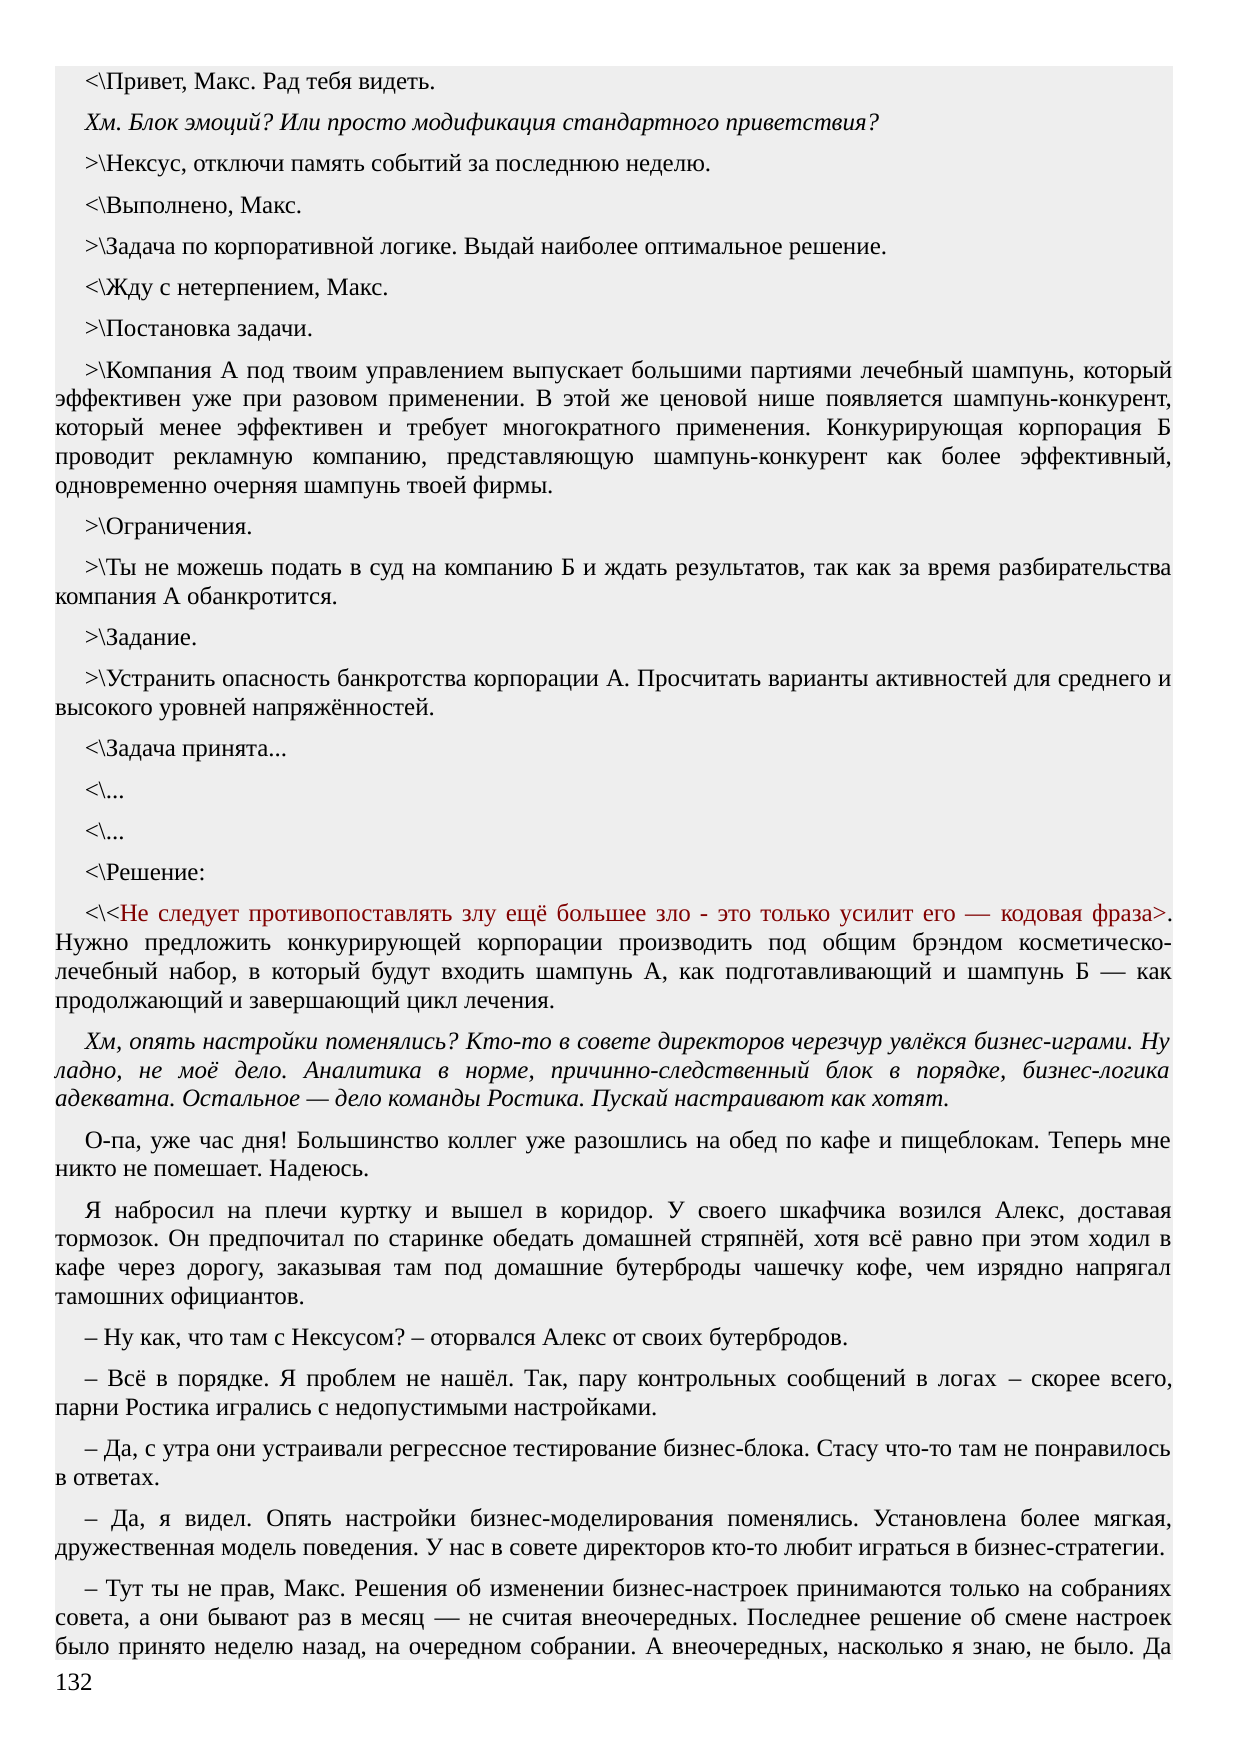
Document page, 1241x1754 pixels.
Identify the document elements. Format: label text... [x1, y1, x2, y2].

text >\Постановка задачи. [55, 313, 1173, 342]
text >\Задача по корпоративной логике. Выдай наиболее оптимальное решение. [55, 231, 1173, 260]
text >\Задание. [55, 622, 1173, 651]
text – Ну как, что там с Нексусом? – оторвался Алекс от своих бутербродов. [55, 1322, 1173, 1351]
text – Да, с утра они устраивали регрессное тестирование бизнес-блока. Стасу что-то там не понравилось в ответах. [55, 1433, 1173, 1491]
text Хм. Блок эмоций? Или просто модификация стандартного приветствия? [55, 107, 1173, 136]
text – Тут ты не прав, Макс. Решения об изменении бизнес-настроек принимаются только на собраниях совета, а они бывают раз в месяц — не считая внеочередных. Последнее решение об смене настроек было принято неделю назад, на очередном собрании. А внеочередных, насколько я знаю, не было. Да [55, 1573, 1173, 1660]
text >\Ограничения. [55, 511, 1173, 540]
text – Всё в порядке. Я проблем не нашёл. Так, пару контрольных сообщений в логах – скорее всего, парни Ростика игрались с недопустимыми настройками. [55, 1363, 1173, 1421]
text Я набросил на плечи куртку и вышел в коридор. У своего шкафчика возился Алекс, доставая тормозок. Он предпочитал по старинке обедать домашней стряпнёй, хотя всё равно при этом ходил в кафе через дорогу, заказывая там под домашние бутерброды чашечку кофе, чем изрядно напрягал тамошних официантов. [55, 1195, 1173, 1310]
text <\Жду с нетерпением, Макс. [55, 272, 1173, 301]
text <\<Не следует противопоставлять злу ещё большее зло - это только усилит его — кодовая фраза>. Нужно предложить конкурирующей корпорации производить под общим брэндом косметическо-лечебный набор, в который будут входить шампунь А, как подготавливающий и шампунь Б — как продолжающий и завершающий цикл лечения. [55, 898, 1173, 1013]
text >\Нексус, отключи память событий за последнюю неделю. [55, 148, 1173, 177]
text О-па, уже час дня! Большинство коллег уже разошлись на обед по кафе и пищеблокам. Теперь мне никто не помешает. Надеюсь. [55, 1125, 1173, 1182]
text <\Привет, Макс. Рад тебя видеть. [55, 66, 1173, 95]
text <\Выполнено, Макс. [55, 190, 1173, 218]
text <\Решение: [55, 857, 1173, 886]
text <\Задача принята... [55, 733, 1173, 762]
text <\... [55, 816, 1173, 845]
text Хм, опять настройки поменялись? Кто-то в совете директоров черезчур увлёкся бизнес-играми. Ну ладно, не моё дело. Аналитика в норме, причинно-следственный блок в порядке, бизнес-логика адекватна. Остальное — дело команды Ростика. Пускай настраивают как хотят. [55, 1026, 1173, 1112]
text >\Устранить опасность банкротства корпорации А. Просчитать варианты активностей для среднего и высокого уровней напряжённостей. [55, 663, 1173, 721]
text <\... [55, 775, 1173, 803]
text – Да, я видел. Опять настройки бизнес-моделирования поменялись. Установлена более мягкая, дружественная модель поведения. У нас в совете директоров кто-то любит играться в бизнес-стратегии. [55, 1503, 1173, 1561]
text >\Ты не можешь подать в суд на компанию Б и ждать результатов, так как за время разбирательства компания А обанкротится. [55, 552, 1173, 610]
text >\Компания А под твоим управлением выпускает большими партиями лечебный шампунь, который эффективен уже при разовом применении. В этой же ценовой нише появляется шампунь-конкурент, который менее эффективен и требует многократного применения. Конкурирующая корпорация Б проводит рекламную компанию, представляющую шампунь-конкурент как более эффективный, одновременно очерняя шампунь твоей фирмы. [55, 355, 1173, 498]
